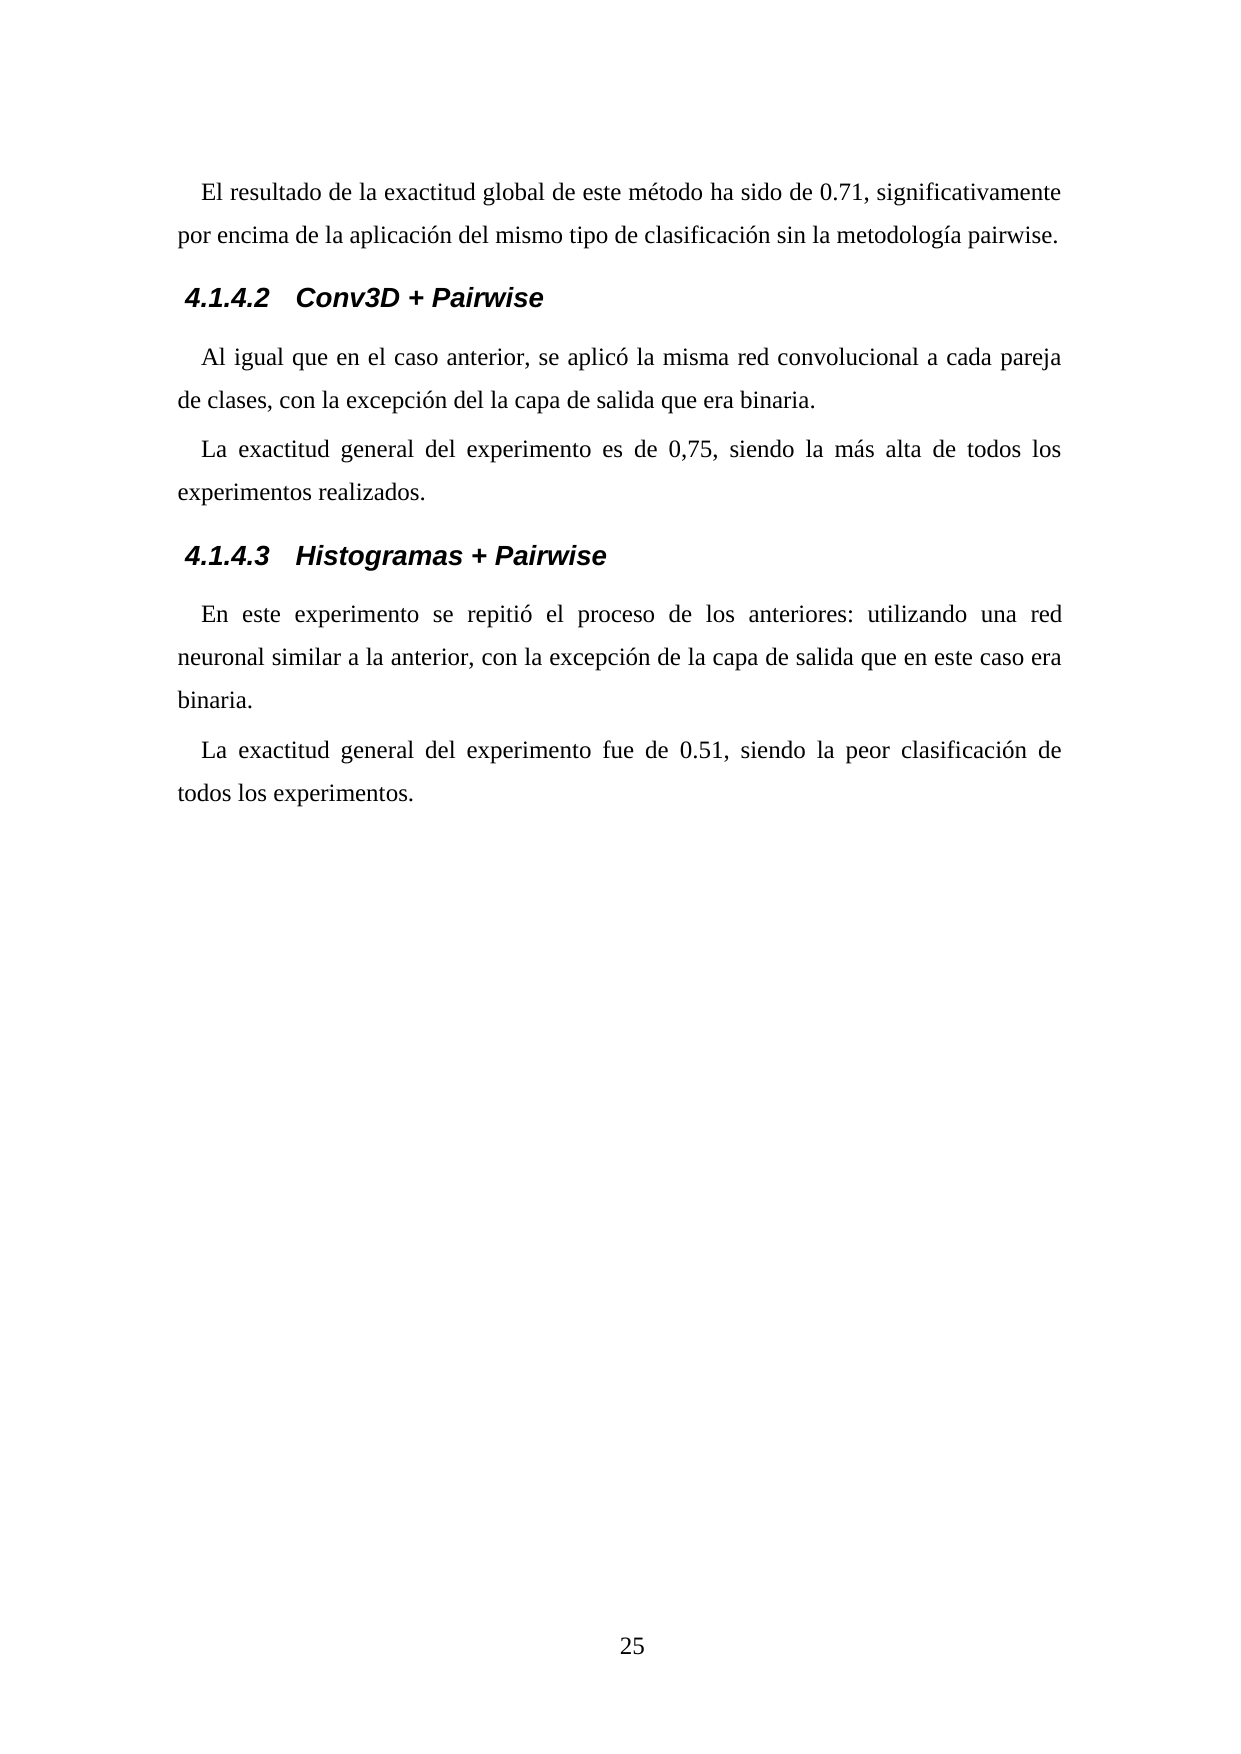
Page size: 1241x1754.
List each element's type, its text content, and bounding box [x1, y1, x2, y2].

subtitle Histogramas + Pairwise [177, 539, 1063, 571]
text Al igual que en el caso anterior, se aplicó la misma red convolucional a cada pareja de clases, con la excepción del la capa de salida que era binaria. [177, 342, 1063, 414]
subtitle Conv3D + Pairwise [177, 282, 1063, 314]
text El resultado de la exactitud global de este método ha sido de 0.71, significativamente por encima de la aplicación del mismo tipo de clasificación sin la metodología pairwise. [177, 177, 1063, 249]
text En este experimento se repitió el proceso de los anteriores: utilizando una red neuronal similar a la anterior, con la excepción de la capa de salida que en este caso era binaria. [177, 599, 1063, 714]
text La exactitud general del experimento es de 0,75, siendo la más alta de todos los experimentos realizados. [177, 434, 1063, 506]
text La exactitud general del experimento fue de 0.51, siendo la peor clasificación de todos los experimentos. [177, 735, 1063, 807]
